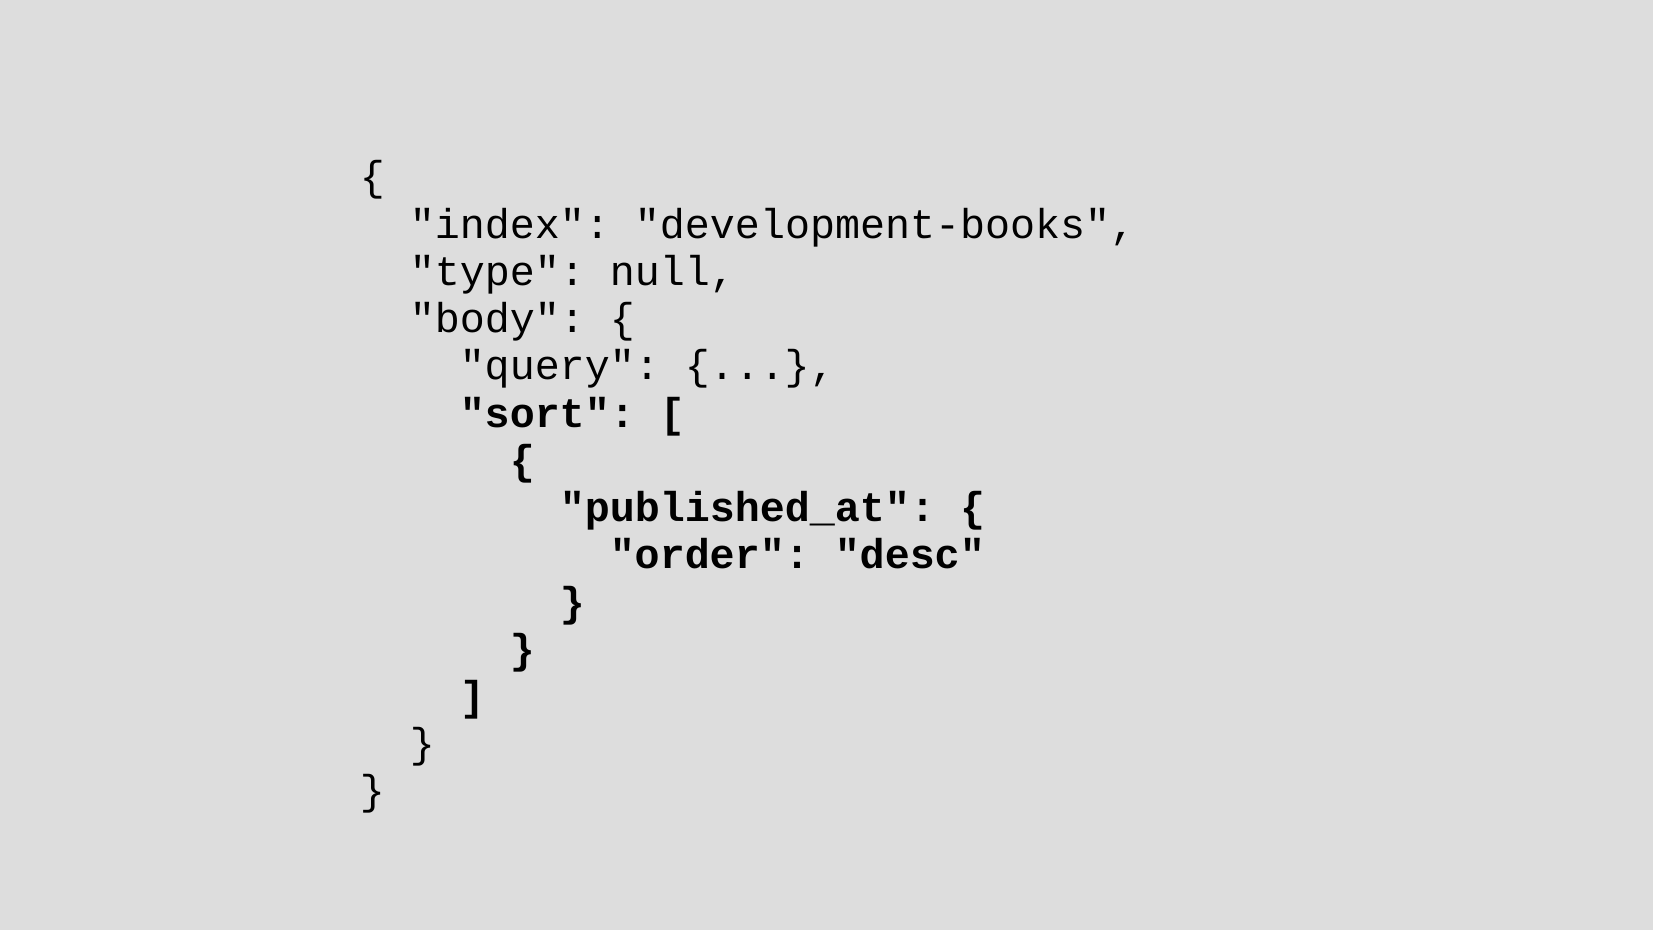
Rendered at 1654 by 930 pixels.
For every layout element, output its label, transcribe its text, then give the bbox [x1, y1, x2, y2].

text_box { "index": "development-books", "type": null, "body": { "query": {...}, "sort": [ { "published_at": { "order": "desc" } } ] } } [345, 148, 1302, 826]
